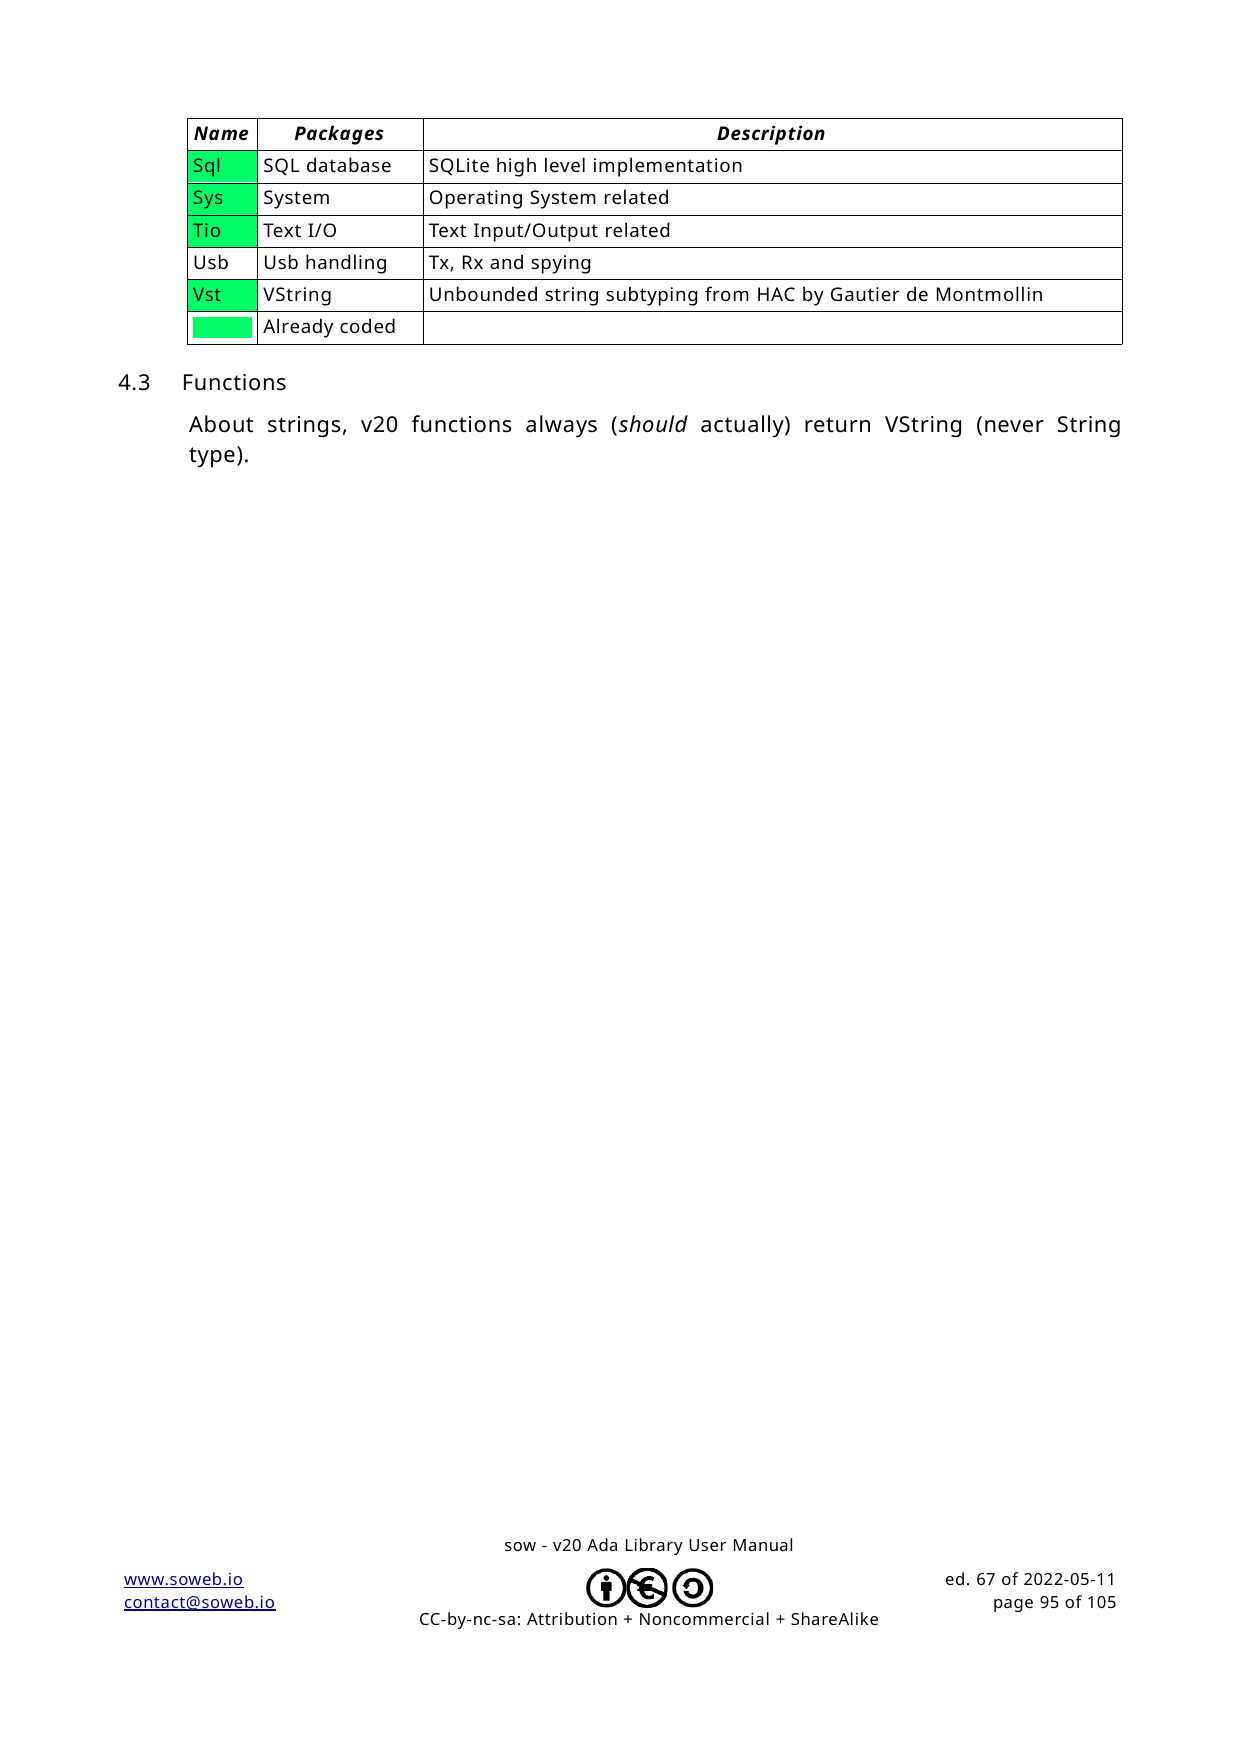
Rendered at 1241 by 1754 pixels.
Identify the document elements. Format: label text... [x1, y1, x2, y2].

table_cell [188, 312, 257, 343]
table_cell VString [258, 280, 423, 311]
picture [585, 1568, 668, 1608]
table_cell Tx, Rx and spying [424, 248, 1122, 279]
table_cell SQLite high level implementation [424, 151, 1122, 182]
table_header Packages [258, 119, 423, 150]
subtitle Functions [118, 367, 1122, 397]
table_cell System [258, 184, 423, 215]
table_header Description [424, 119, 1122, 150]
text About strings, v20 functions always (should actually) return VString (never String type). [189, 409, 1122, 469]
table_cell Usb handling [258, 248, 423, 279]
table_cell [424, 312, 1122, 343]
table_cell Vst [188, 280, 257, 311]
table_cell Text Input/Output related [424, 216, 1122, 247]
picture [672, 1568, 714, 1608]
table_cell Sys [188, 184, 257, 215]
table_header Name [188, 119, 257, 150]
table_cell Already coded [258, 312, 423, 343]
table_cell Usb [188, 248, 257, 279]
table_cell Unbounded string subtyping from HAC by Gautier de Montmollin [424, 280, 1122, 311]
table_cell Tio [188, 216, 257, 247]
table_cell Sql [188, 151, 257, 182]
table_cell SQL database [258, 151, 423, 182]
table_cell Text I/O [258, 216, 423, 247]
table_cell Operating System related [424, 184, 1122, 215]
